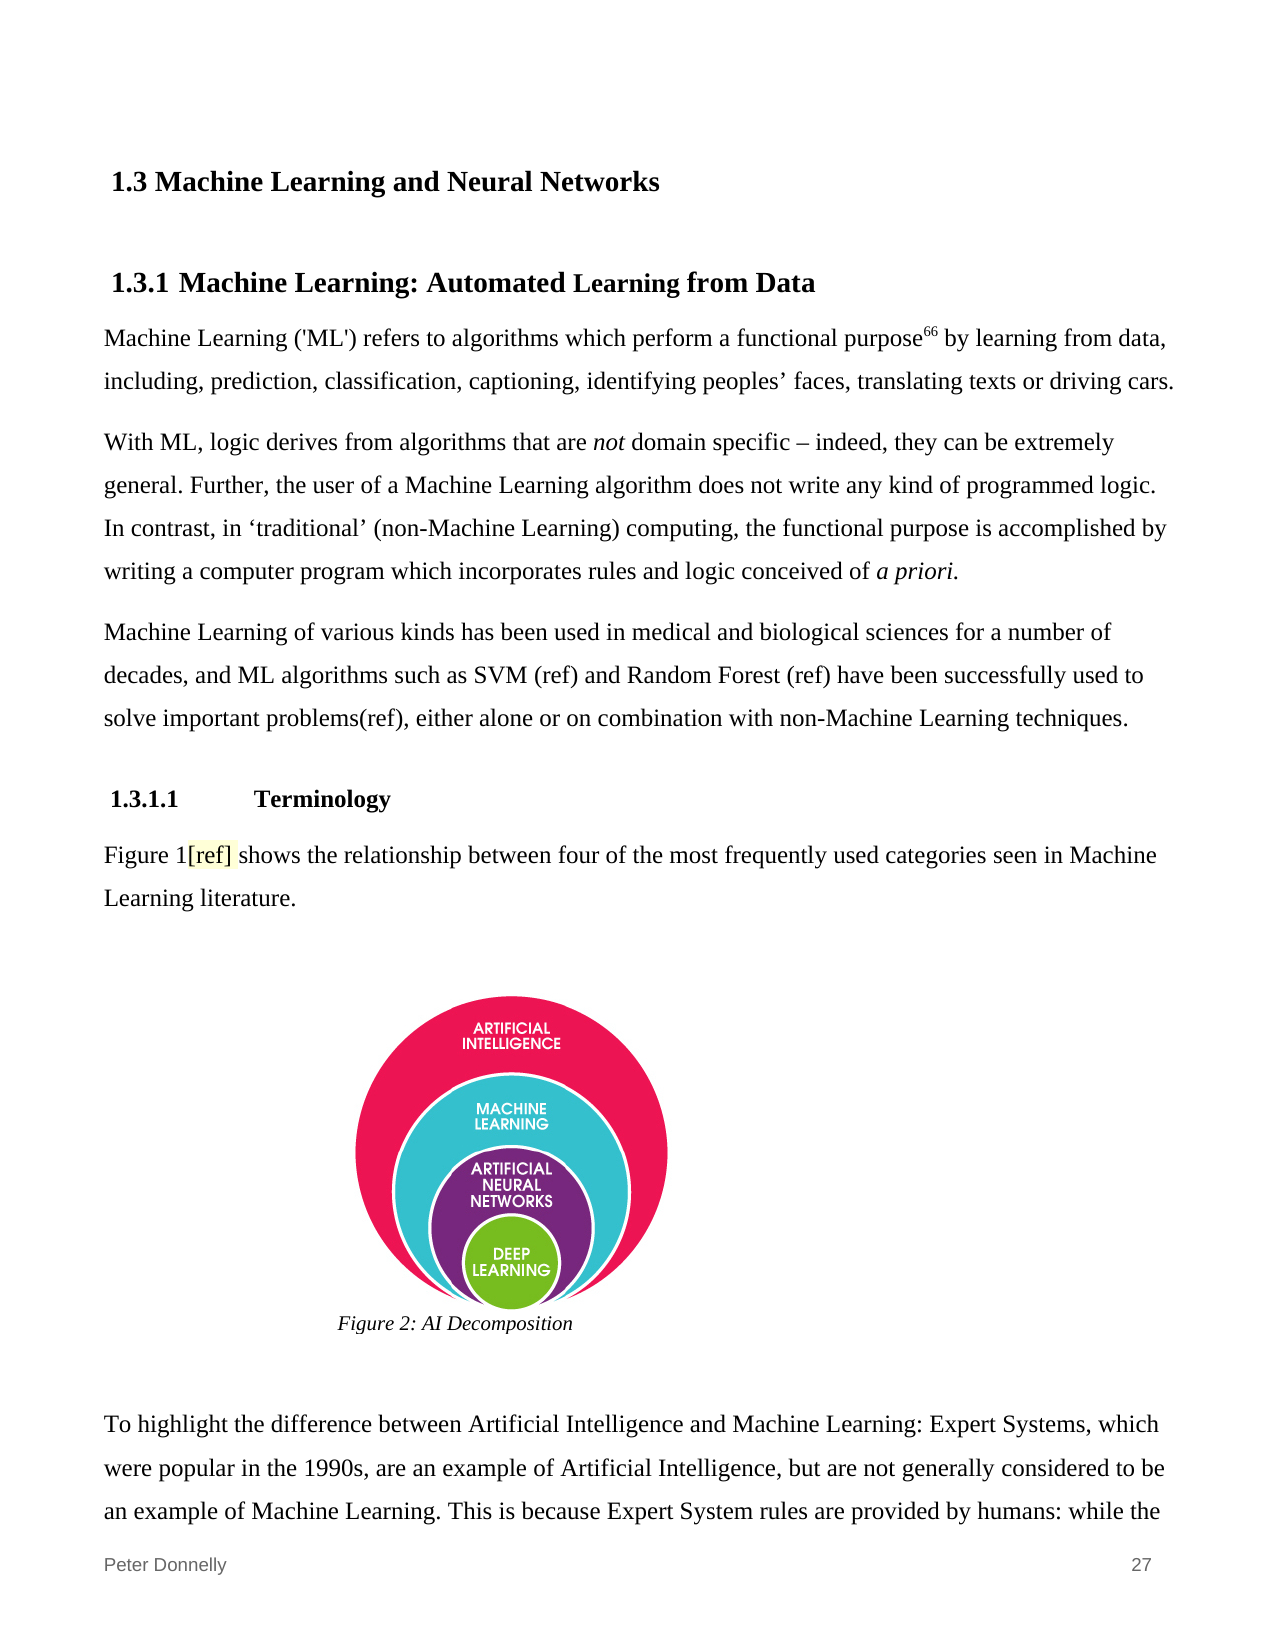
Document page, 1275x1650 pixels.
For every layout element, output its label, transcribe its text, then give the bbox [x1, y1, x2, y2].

subtitle Terminology [103, 784, 1181, 813]
picture [337, 993, 679, 1311]
text With ML, logic derives from algorithms that are not domain specific – indeed, they can be extremely general. Further, the user of a Machine Learning algorithm does not write any kind of programmed logic. In contrast, in ‘traditional’ (non-Machine Learning) computing, the functional purpose is accomplished by writing a computer program which incorporates rules and logic conceived of a priori. [103, 427, 1181, 585]
text Figure 2: AI Decomposition [337, 1311, 678, 1334]
subtitle Machine Learning: Automated Learning from Data [103, 266, 1181, 299]
text To highlight the difference between Artificial Intelligence and Machine Learning: Expert Systems, which were popular in the 1990s, are an example of Artificial Intelligence, but are not generally considered to be an example of Machine Learning. This is because Expert System rules are provided by humans: while the [103, 1409, 1181, 1524]
subtitle Machine Learning and Neural Networks [103, 164, 1181, 198]
text Figure 1[ref] shows the relationship between four of the most frequently used categories seen in Machine Learning literature. [103, 840, 1181, 912]
text Machine Learning of various kinds has been used in medical and biological sciences for a number of decades, and ML algorithms such as SVM (ref) and Random Forest (ref) have been successfully used to solve important problems(ref), either alone or on combination with non-Machine Learning techniques. [103, 617, 1181, 732]
text Machine Learning ('ML') refers to algorithms which perform a functional purpose by learning from data, including, prediction, classification, captioning, identifying peoples’ faces, translating texts or driving cars. [103, 323, 1181, 394]
